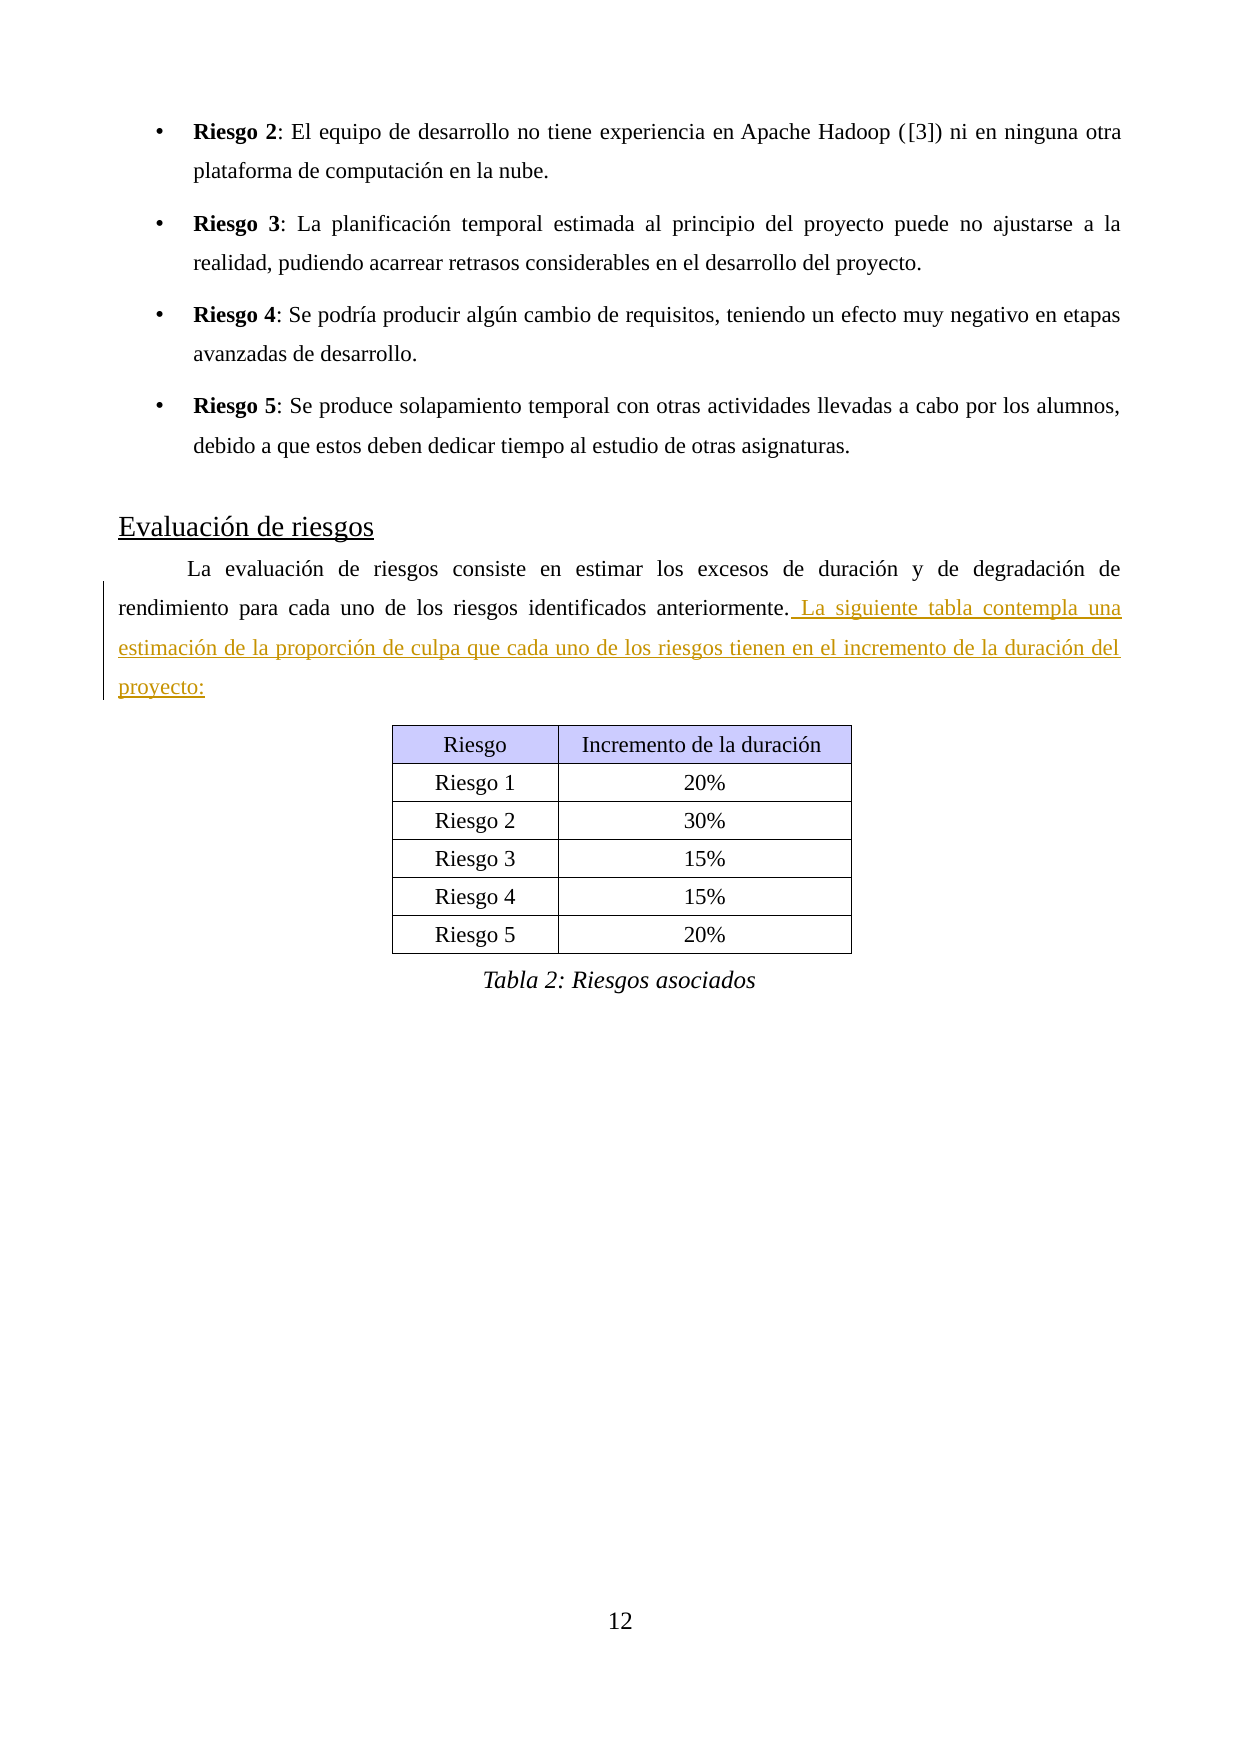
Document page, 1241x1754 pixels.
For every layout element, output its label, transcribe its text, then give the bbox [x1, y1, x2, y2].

table_cell Riesgo 2 [393, 802, 558, 839]
table_header Riesgo [393, 726, 558, 763]
table_cell 20% [559, 916, 851, 953]
table_cell Riesgo 5 [393, 916, 558, 953]
table_cell Riesgo 1 [393, 764, 558, 801]
subtitle Evaluación de riesgos [118, 509, 1122, 542]
table_cell 30% [559, 802, 851, 839]
table_cell 15% [559, 840, 851, 877]
list Riesgo 5: Se produce solapamiento temporal con otras actividades llevadas a cabo por los alumnos, debido a que estos deben dedicar tiempo al estudio de otras asignaturas. [156, 392, 1122, 458]
list Riesgo 4: Se podría producir algún cambio de requisitos, teniendo un efecto muy negativo en etapas avanzadas de desarrollo. [156, 301, 1122, 367]
table_cell Riesgo 3 [393, 840, 558, 877]
table_header Incremento de la duración [559, 726, 851, 763]
text Tabla 2: Riesgos asociados [118, 965, 1122, 994]
list Riesgo 3: La planificación temporal estimada al principio del proyecto puede no ajustarse a la realidad, pudiendo acarrear retrasos considerables en el desarrollo del proyecto. [156, 209, 1122, 275]
list Riesgo 2: El equipo de desarrollo no tiene experiencia en Apache Hadoop ([3]) ni en ninguna otra plataforma de computación en la nube. [156, 118, 1122, 184]
text La evaluación de riesgos consiste en estimar los excesos de duración y de degradación de rendimiento para cada uno de los riesgos identificados anteriormente. La siguiente tabla contempla una estimación de la proporción de culpa que cada uno de los riesgos tienen en el incremento de la duración del proyecto: [118, 555, 1122, 700]
table_cell 20% [559, 764, 851, 801]
table_cell 15% [559, 878, 851, 915]
table_cell Riesgo 4 [393, 878, 558, 915]
